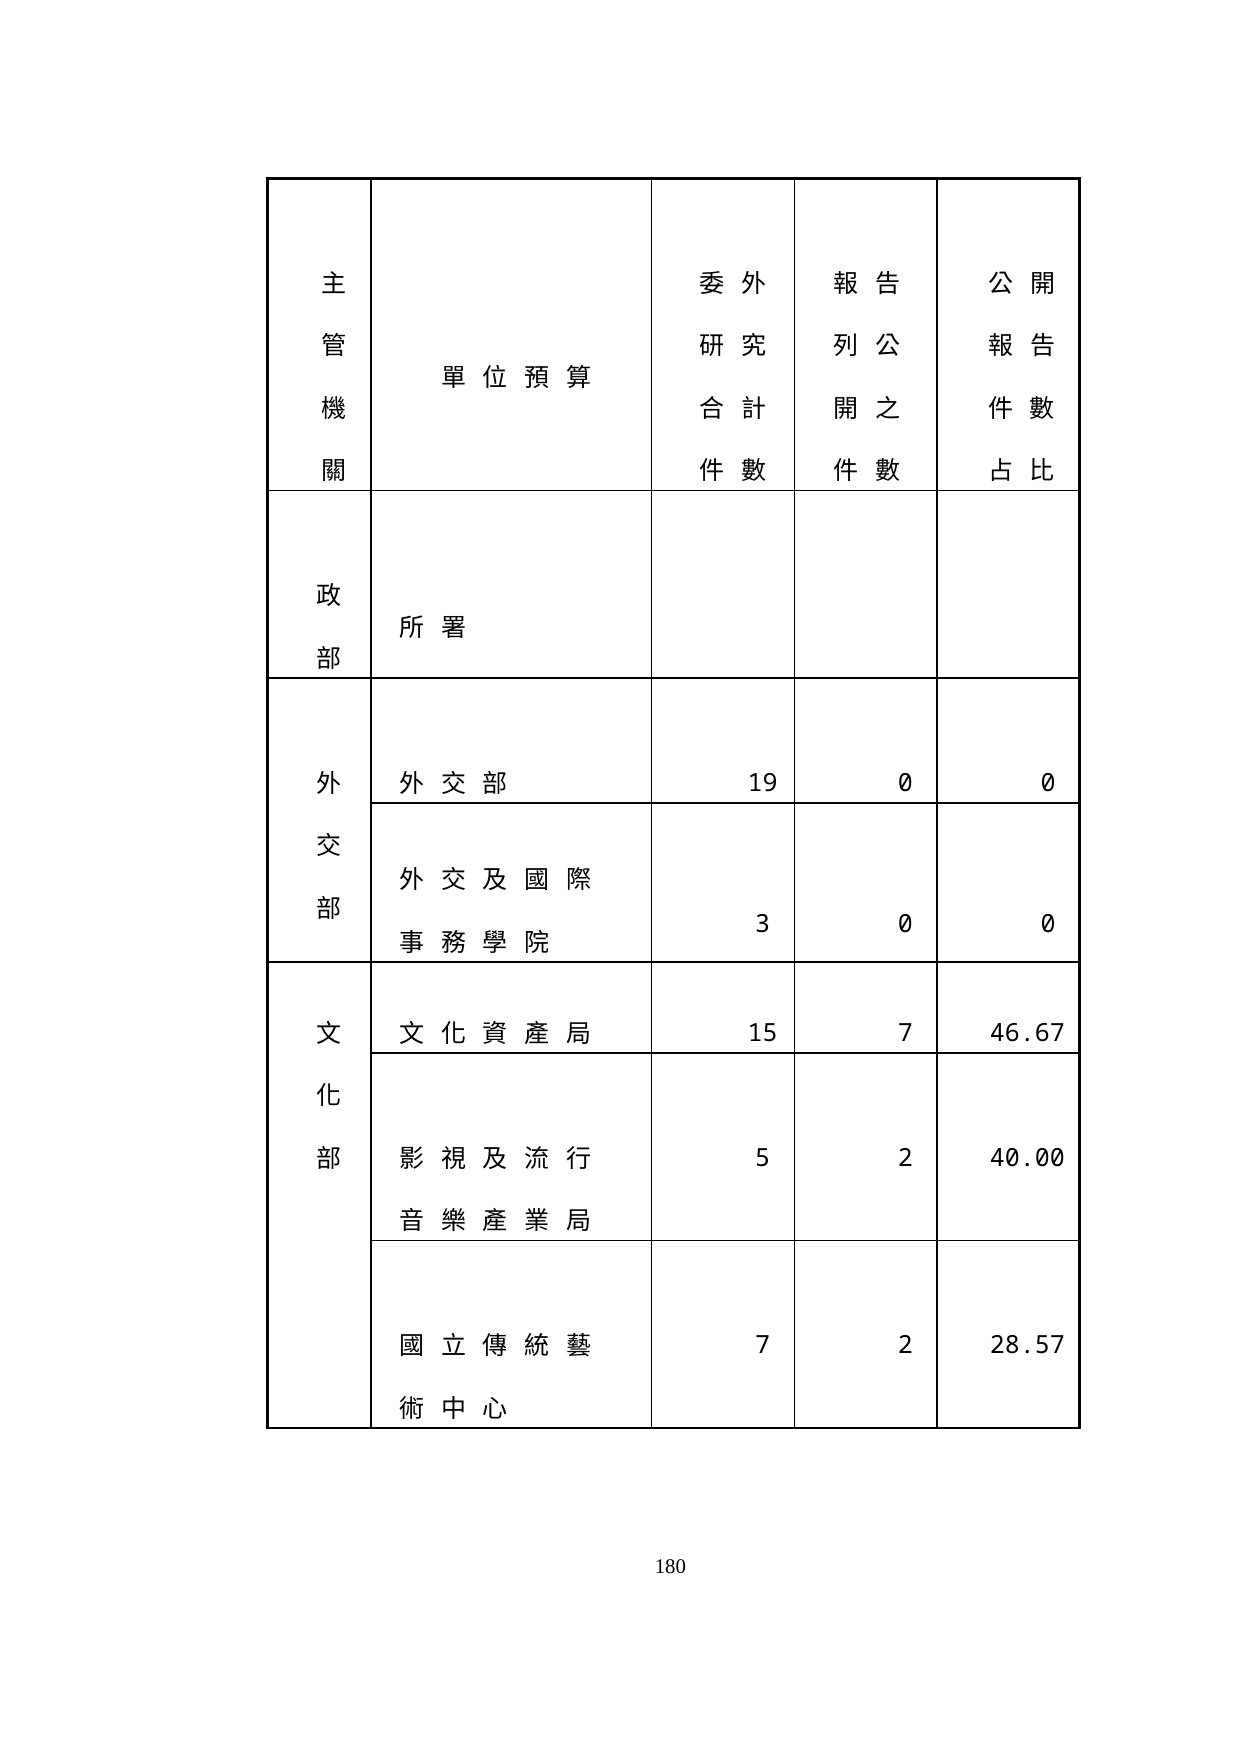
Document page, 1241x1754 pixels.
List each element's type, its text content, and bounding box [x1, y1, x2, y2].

table_cell 影視及流行音樂產業局 [372, 1054, 651, 1240]
table_cell 政部 [269, 491, 370, 677]
table_cell 7 [795, 963, 936, 1052]
table_cell 0 [938, 804, 1078, 961]
table_cell 15 [652, 963, 794, 1052]
table_cell 所署 [372, 491, 651, 677]
table_cell 3 [652, 804, 794, 961]
table_cell [795, 491, 936, 677]
table_header 主管 機關 [269, 180, 370, 490]
table_cell 46.67 [938, 963, 1078, 1052]
table_cell 外交部 [269, 679, 370, 961]
table_cell 0 [795, 679, 936, 802]
table_cell 5 [652, 1054, 794, 1240]
table_cell 外交及國際事務學院 [372, 804, 651, 961]
table_cell 2 [795, 1241, 936, 1427]
table_cell 外交部 [372, 679, 651, 802]
table_header 單位預算 [372, 180, 651, 490]
table_header 報告列公開之件數 [795, 180, 936, 490]
table_header 委外研究合計件數 [652, 180, 794, 490]
table_cell 7 [652, 1241, 794, 1427]
table_cell 40.00 [938, 1054, 1078, 1240]
table_cell 28.57 [938, 1241, 1078, 1427]
table_cell 19 [652, 679, 794, 802]
table_cell 文化部 [269, 963, 370, 1427]
table_cell [938, 491, 1078, 677]
table_cell [652, 491, 794, 677]
table_cell 文化資產局 [372, 963, 651, 1052]
table_cell 0 [795, 804, 936, 961]
table_header 公開報告件數占比 [938, 180, 1078, 490]
table_cell 0 [938, 679, 1078, 802]
table_cell 國立傳統藝術中心 [372, 1241, 651, 1427]
table_cell 2 [795, 1054, 936, 1240]
